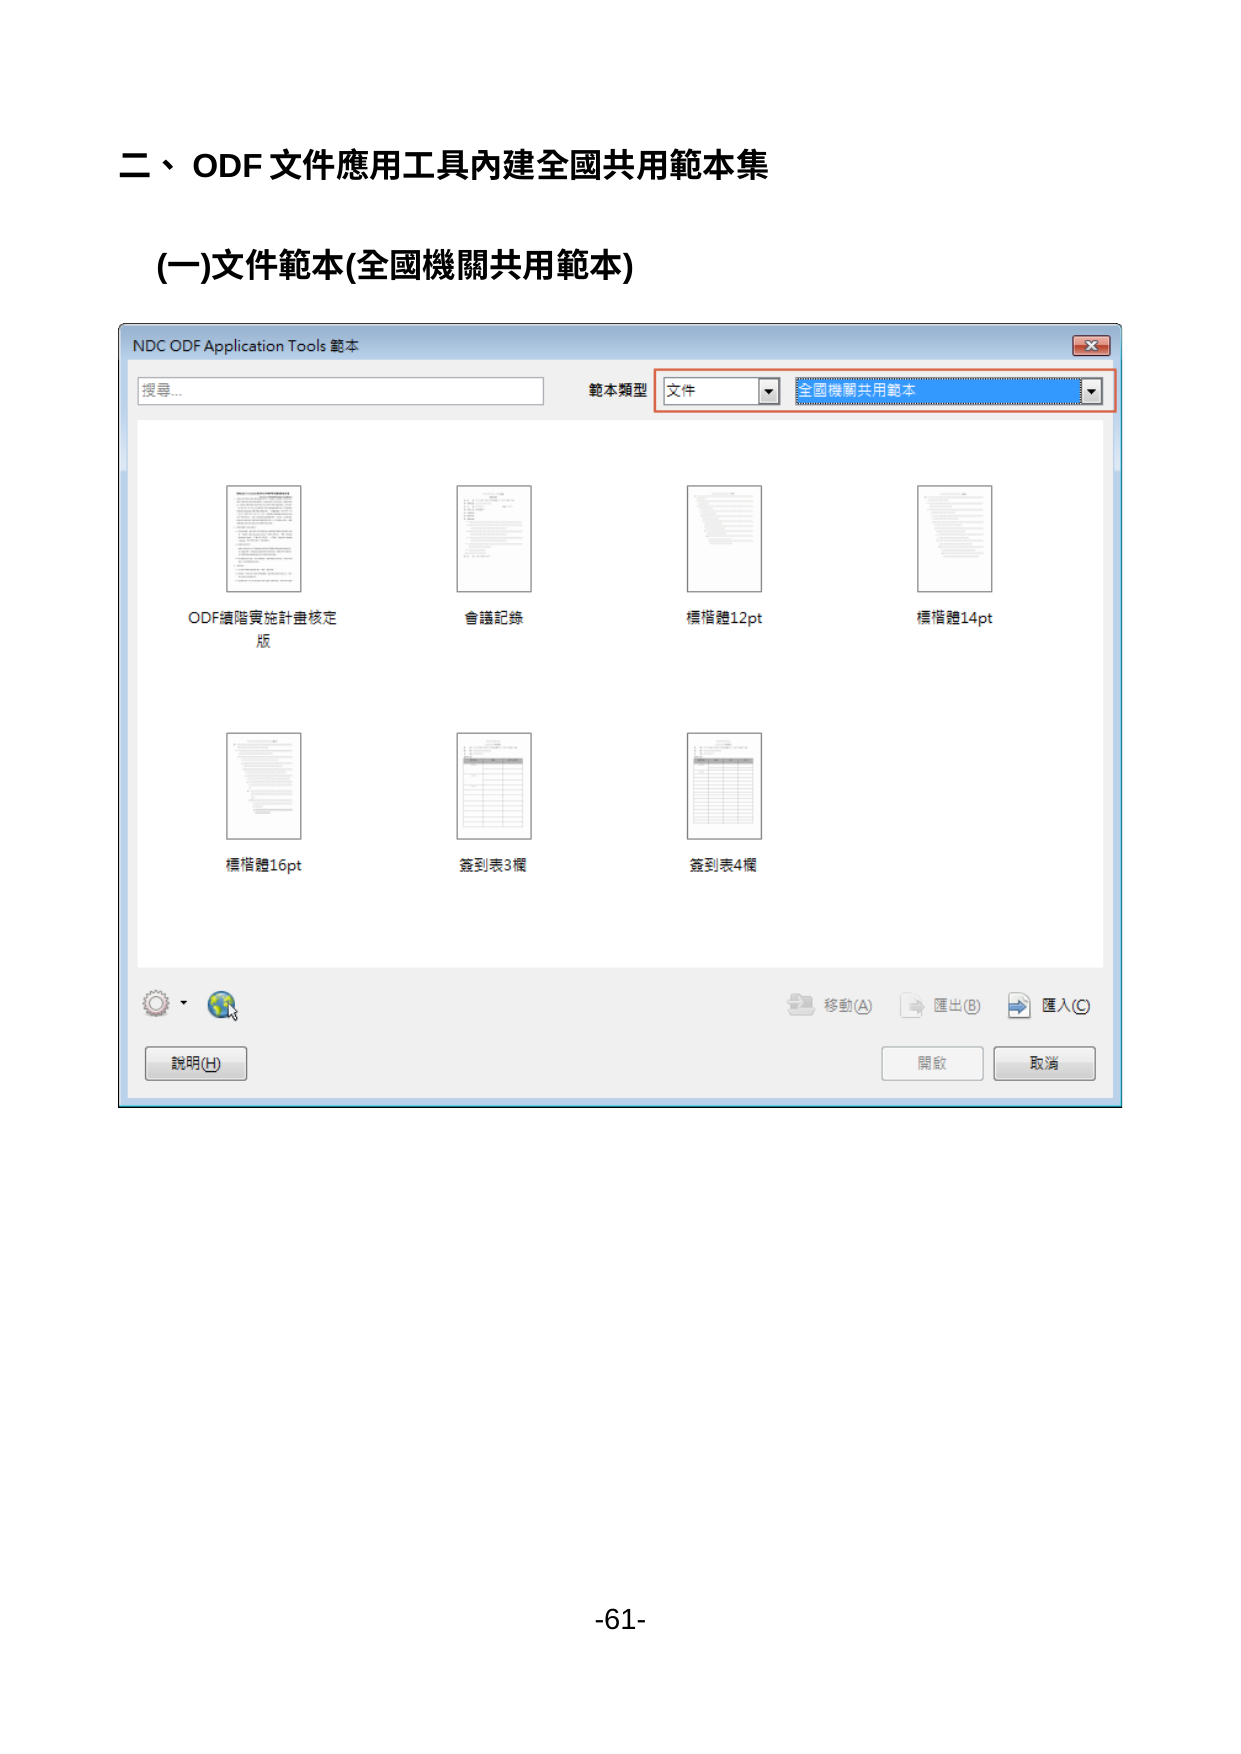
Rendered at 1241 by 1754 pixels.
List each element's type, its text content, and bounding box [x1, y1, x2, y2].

subtitle 文件範本(全國機關共用範本) [118, 238, 1122, 287]
subtitle ODF文件應用工具內建全國共用範本集 [118, 139, 1122, 187]
picture [118, 323, 1123, 1108]
